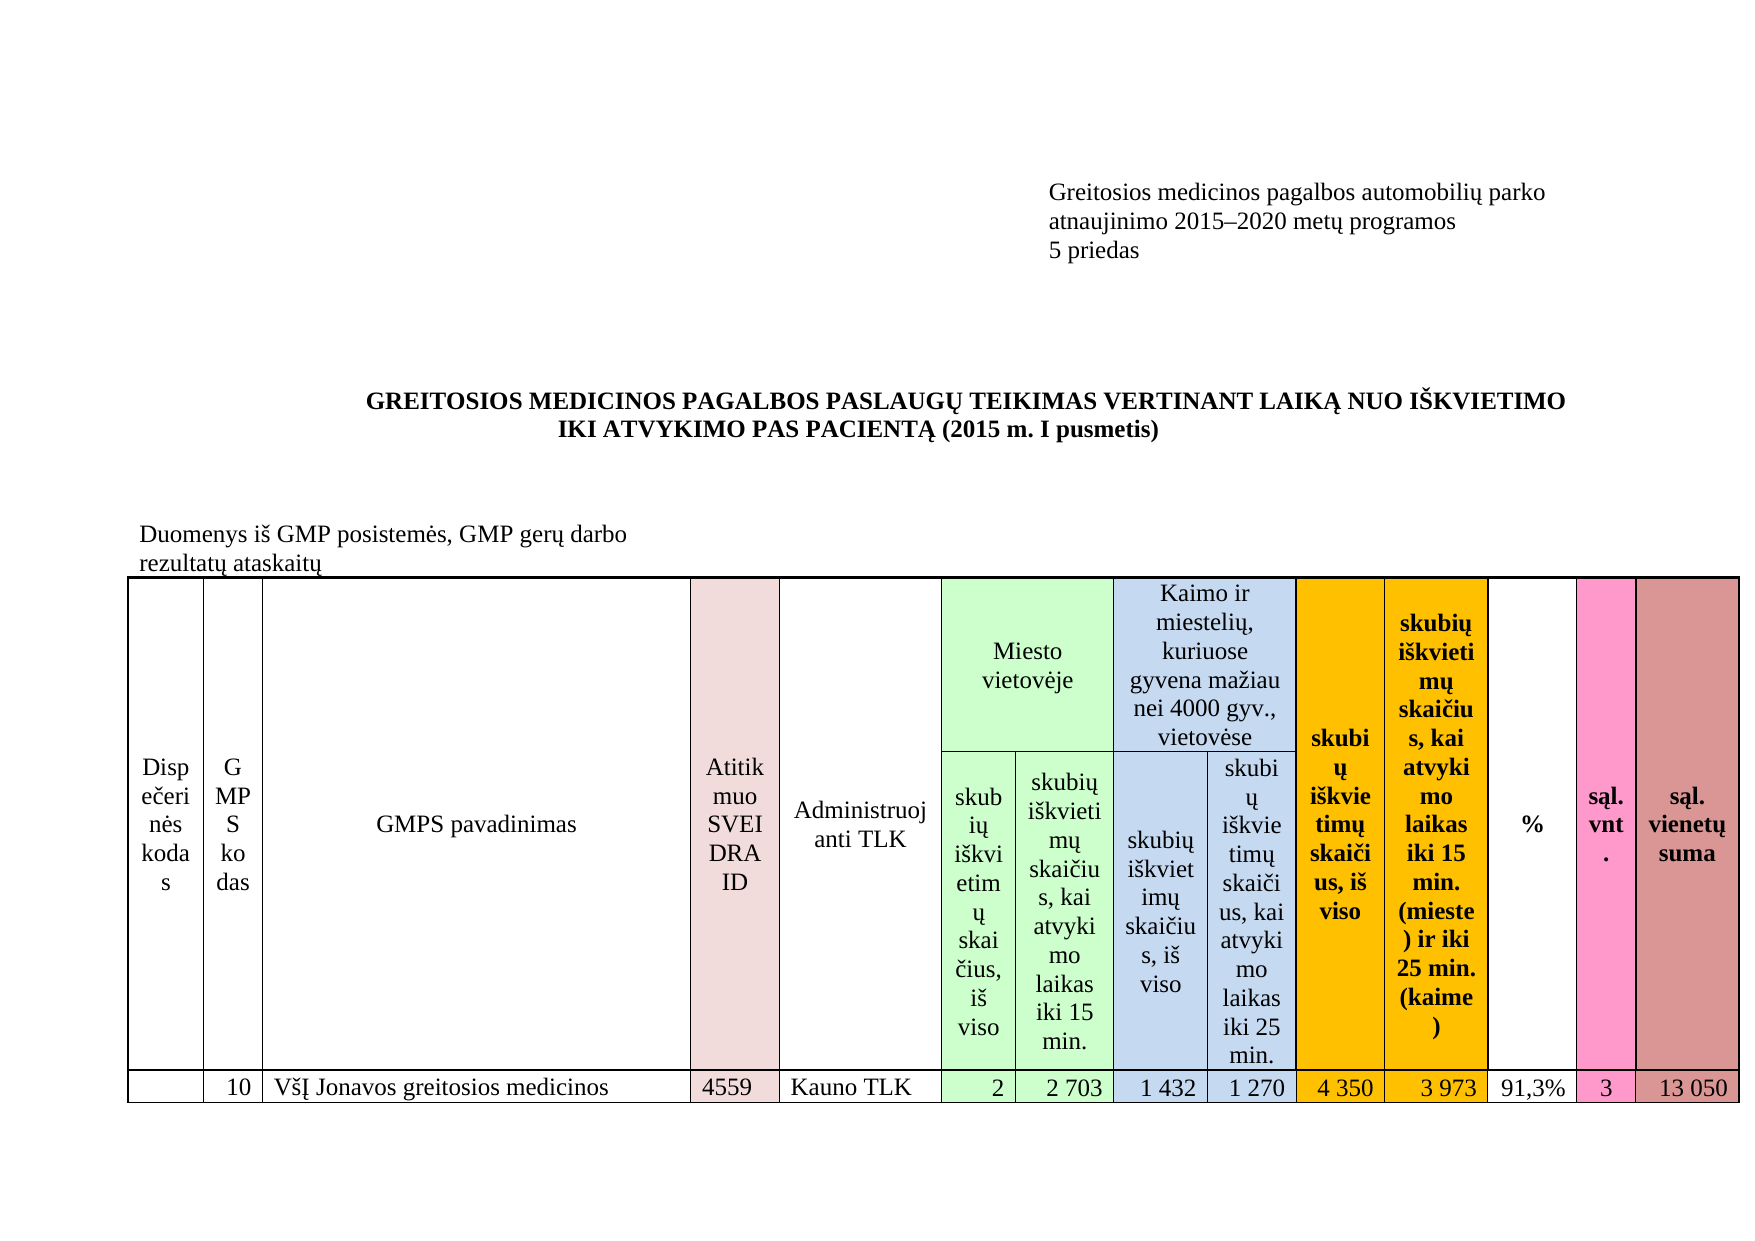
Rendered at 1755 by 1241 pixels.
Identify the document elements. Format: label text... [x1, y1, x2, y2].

table_cell 1 432 [1114, 1071, 1207, 1102]
table_cell Duomenys iš GMP posistemės, GMP gerų darbo rezultatų ataskaitų [128, 519, 691, 576]
table_cell [942, 472, 1015, 519]
table_cell [1488, 472, 1576, 519]
table_header [203, 321, 262, 359]
table_cell % [1489, 579, 1576, 1069]
table_header [1385, 321, 1488, 359]
table_cell [203, 472, 262, 519]
table_cell Dispečerinės kodas [129, 579, 203, 1069]
table_header GREITOSIOS MEDICINOS PAGALBOS PASLAUGŲ TEIKIMAS VERTINANT LAIKĄ NUO IŠKVIETIMO IKI ATVYKIMO PAS PACIENTĄ (2015 m. I pusmetis) [139, 386, 1739, 443]
table_cell [1488, 519, 1576, 576]
text 5 priedas [118, 235, 1636, 263]
table_cell [1296, 519, 1384, 576]
table_cell [139, 443, 1739, 472]
table_header [1698, 321, 1739, 359]
table_cell [1207, 519, 1296, 576]
table_header [128, 321, 203, 359]
table_header [1633, 321, 1698, 359]
table_header [1499, 321, 1633, 359]
table_cell skubių iškvietimų skaičius, iš viso [1297, 579, 1384, 1069]
table_header [1296, 321, 1384, 359]
table_cell VšĮ Jonavos greitosios medicinos [263, 1071, 690, 1102]
table_cell sąl. vienetų suma [1637, 579, 1738, 1069]
table_cell 1 270 [1208, 1071, 1296, 1102]
table_cell 4559 [691, 1071, 779, 1102]
table_header [1114, 321, 1207, 359]
table_header [1015, 321, 1114, 359]
table_cell [691, 472, 779, 519]
table_header [1488, 321, 1739, 359]
table_cell [128, 472, 203, 519]
table_header [1207, 321, 1296, 359]
text atnaujinimo 2015–2020 metų programos [118, 206, 1636, 235]
table_cell [1576, 519, 1636, 576]
table_cell sąl. vnt. [1577, 579, 1635, 1069]
table_cell 13 050 [1636, 1071, 1738, 1102]
table_cell [1636, 472, 1739, 519]
table_cell 4 350 [1297, 1071, 1384, 1102]
table_cell [1576, 472, 1636, 519]
table_cell Administruojanti TLK [780, 579, 941, 1069]
table_cell [1296, 472, 1384, 519]
table_cell [1207, 472, 1296, 519]
table_header [691, 321, 779, 359]
table_cell Atitikmuo SVEIDRA ID [691, 579, 779, 1069]
table_cell GMPS pavadinimas [263, 579, 690, 1069]
table_cell Kauno TLK [780, 1071, 941, 1102]
table_cell Miesto vietovėje [942, 579, 1113, 751]
table_header [262, 321, 691, 359]
table_cell skubių iškvietimų skaičius, kai atvykimo laikas iki 15 min.(mieste) ir iki 25 min. (kaime) [1385, 579, 1487, 1069]
table_cell 10 [204, 1071, 262, 1102]
table_cell 2 703 [1016, 1071, 1113, 1102]
table_cell [1114, 519, 1207, 576]
table_cell [1385, 472, 1488, 519]
table_header [942, 321, 1015, 359]
table_cell [1636, 519, 1739, 576]
table_cell skubių iškvietimų skaičius, kai atvykimo laikas iki 25 min. [1208, 752, 1295, 1069]
text Greitosios medicinos pagalbos automobilių parko [118, 177, 1636, 206]
table_cell [129, 1071, 203, 1102]
table_cell [779, 472, 942, 519]
table_cell 3 973 [1385, 1071, 1487, 1102]
table_cell 3 [1577, 1071, 1635, 1102]
table_cell [262, 472, 691, 519]
table_cell GMPS kodas [204, 579, 262, 1069]
table_cell 2 [942, 1071, 1015, 1102]
table_cell [1015, 472, 1114, 519]
table_cell [1015, 519, 1114, 576]
table_cell Kaimo ir miestelių, kuriuose gyvena mažiau nei 4000 gyv., vietovėse [1114, 579, 1295, 751]
table_cell skubių iškvietimų skaičius, kai atvykimo laikas iki 15 min. [1016, 752, 1113, 1069]
table_header [779, 321, 942, 359]
table_cell [691, 519, 779, 576]
table_cell skubių iškvietimų skaičius, iš viso [1114, 752, 1207, 1069]
table_cell 91,3% [1488, 1071, 1576, 1102]
table_cell [1114, 472, 1207, 519]
table_cell [1385, 519, 1488, 576]
table_cell [128, 359, 1739, 472]
table_cell [942, 519, 1015, 576]
table_cell [779, 519, 942, 576]
table_cell skubių iškvietimų skaičius, iš viso [942, 752, 1015, 1069]
